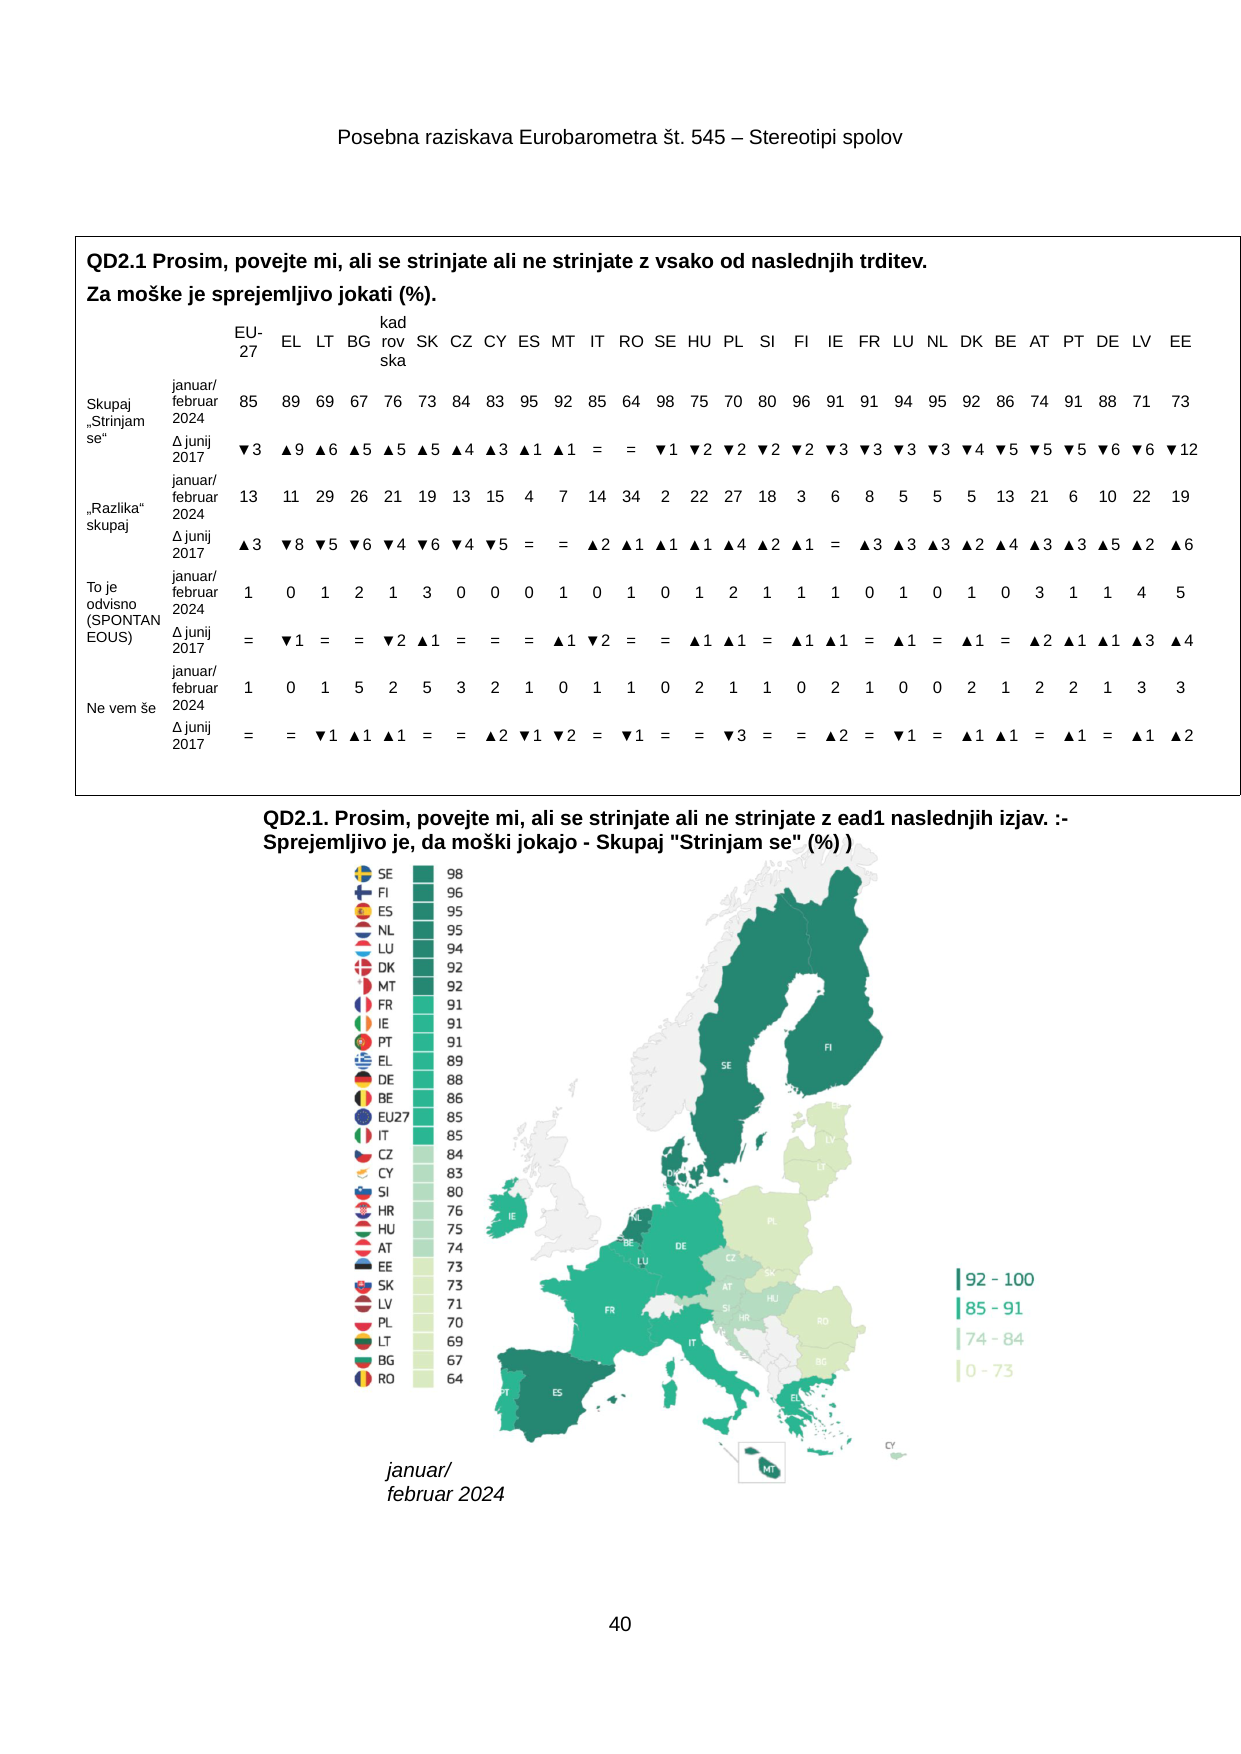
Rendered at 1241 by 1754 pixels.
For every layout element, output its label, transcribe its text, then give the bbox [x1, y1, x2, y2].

table_cell ▲4 [988, 525, 1022, 564]
table_cell ▲3 [852, 525, 886, 564]
table_cell FR [852, 310, 886, 373]
table_cell 3 [1159, 660, 1202, 716]
table_cell 2 [1056, 660, 1090, 716]
table_cell = [223, 716, 274, 755]
table_cell ▼1 [648, 430, 682, 469]
table_cell ▲1 [954, 716, 988, 755]
table_cell ▲4 [444, 430, 478, 469]
table_cell ▼1 [308, 716, 342, 755]
table_cell ▼1 [614, 716, 648, 755]
table_cell 1 [852, 660, 886, 716]
table_cell 22 [682, 469, 716, 525]
table_cell MT [546, 310, 580, 373]
table_cell ▲2 [1159, 716, 1202, 755]
table_cell 6 [1056, 469, 1090, 525]
table_cell 2 [954, 660, 988, 716]
table_cell IT [580, 310, 614, 373]
table_cell ▲2 [1125, 525, 1158, 564]
table_cell ▼2 [750, 430, 784, 469]
table_cell 13 [988, 469, 1022, 525]
table_cell = [648, 716, 682, 755]
table_cell ▲1 [1125, 716, 1158, 755]
table_cell 1 [750, 660, 784, 716]
table_cell 2 [376, 660, 410, 716]
table_cell = [1022, 716, 1056, 755]
table_cell Ne vem še [84, 660, 169, 755]
table_cell 89 [274, 373, 308, 429]
table_cell AT [1022, 310, 1056, 373]
table_cell 98 [648, 373, 682, 429]
table_cell 2 [818, 660, 852, 716]
table_cell 4 [1125, 564, 1158, 621]
table_cell DK [954, 310, 988, 373]
table_cell = [580, 430, 614, 469]
table_cell DE [1090, 310, 1124, 373]
table_cell ▼6 [1090, 430, 1124, 469]
table_cell 88 [1090, 373, 1124, 429]
table_cell LV [1125, 310, 1158, 373]
table_cell ▲1 [886, 621, 920, 660]
table_cell SK [410, 310, 444, 373]
table_cell 0 [648, 660, 682, 716]
table_cell 80 [750, 373, 784, 429]
table_cell 4 [512, 469, 546, 525]
table_cell 0 [784, 660, 818, 716]
table_cell 0 [546, 660, 580, 716]
table_cell NL [920, 310, 954, 373]
table_cell 0 [478, 564, 512, 621]
table_cell ▼2 [376, 621, 410, 660]
table_cell 2 [716, 564, 750, 621]
table_cell = [223, 621, 274, 660]
table_cell = [750, 621, 784, 660]
table_cell ▲1 [818, 621, 852, 660]
table_cell ▲1 [716, 621, 750, 660]
table_cell ▲4 [1159, 621, 1202, 660]
table_cell = [614, 430, 648, 469]
table_cell 91 [818, 373, 852, 429]
table_cell ▲5 [342, 430, 376, 469]
table_cell 26 [342, 469, 376, 525]
table_cell 1 [512, 660, 546, 716]
table_cell ▲1 [954, 621, 988, 660]
table_cell Δ junij 2017 [169, 621, 223, 660]
table_cell ▲4 [716, 525, 750, 564]
table_cell 1 [1090, 660, 1124, 716]
table_cell RO [614, 310, 648, 373]
table_cell 3 [1022, 564, 1056, 621]
table_cell ▲3 [478, 430, 512, 469]
table_cell 75 [682, 373, 716, 429]
table_cell 19 [1159, 469, 1202, 525]
table_cell „Razlika“ skupaj [84, 469, 169, 564]
table_cell 3 [410, 564, 444, 621]
table_cell 14 [580, 469, 614, 525]
table_cell ▲3 [920, 525, 954, 564]
table_cell ▲2 [1022, 621, 1056, 660]
table_cell = [410, 716, 444, 755]
table_cell 2 [682, 660, 716, 716]
table_cell EE [1159, 310, 1202, 373]
table_cell = [614, 621, 648, 660]
table_cell ▲1 [784, 621, 818, 660]
table_cell 71 [1125, 373, 1158, 429]
table_cell 92 [954, 373, 988, 429]
table_cell 74 [1022, 373, 1056, 429]
table_cell januar/februar 2024 [169, 373, 223, 429]
table_cell ▼2 [580, 621, 614, 660]
table_cell 1 [223, 564, 274, 621]
table_cell 0 [886, 660, 920, 716]
table_cell 18 [750, 469, 784, 525]
table_cell = [920, 716, 954, 755]
table_cell 0 [852, 564, 886, 621]
table_cell 22 [1125, 469, 1158, 525]
table_cell ▲1 [546, 621, 580, 660]
table_cell ▲2 [954, 525, 988, 564]
table_cell januar/februar 2024 [169, 564, 223, 621]
table_cell = [512, 621, 546, 660]
table_cell ▼5 [988, 430, 1022, 469]
table_cell 1 [308, 564, 342, 621]
table_cell Δ junij 2017 [169, 716, 223, 755]
table_cell 3 [444, 660, 478, 716]
table_cell ▲2 [750, 525, 784, 564]
table_cell 13 [444, 469, 478, 525]
table_cell CY [478, 310, 512, 373]
table_cell 92 [546, 373, 580, 429]
picture [473, 1488, 480, 1495]
table_cell ▲1 [342, 716, 376, 755]
table_cell 70 [716, 373, 750, 429]
table_cell 3 [1125, 660, 1158, 716]
table_cell 0 [444, 564, 478, 621]
table_cell = [546, 525, 580, 564]
table_cell ▲6 [308, 430, 342, 469]
table_cell 1 [223, 660, 274, 716]
table_cell ▼5 [1022, 430, 1056, 469]
table_cell 1 [988, 660, 1022, 716]
table_cell ▼3 [818, 430, 852, 469]
table_cell 94 [886, 373, 920, 429]
table_cell 73 [410, 373, 444, 429]
table_cell 2 [342, 564, 376, 621]
table_cell 0 [512, 564, 546, 621]
table_cell ▲5 [1090, 525, 1124, 564]
table_cell 84 [444, 373, 478, 429]
table_cell 1 [818, 564, 852, 621]
table_cell IE [818, 310, 852, 373]
table_cell ▲3 [223, 525, 274, 564]
table_cell 21 [1022, 469, 1056, 525]
table_cell 0 [274, 660, 308, 716]
table_cell 2 [648, 469, 682, 525]
table_cell ▼5 [308, 525, 342, 564]
table_cell 13 [223, 469, 274, 525]
table_cell ▲2 [818, 716, 852, 755]
table_cell BE [988, 310, 1022, 373]
table_cell ▲1 [614, 525, 648, 564]
table_cell EL [274, 310, 308, 373]
table_cell ▲1 [410, 621, 444, 660]
table_cell januar/februar 2024 [169, 469, 223, 525]
table_cell Skupaj „Strinjam se“ [84, 373, 169, 469]
table_cell = [444, 621, 478, 660]
table_cell 1 [308, 660, 342, 716]
table_cell 3 [784, 469, 818, 525]
table_cell ▼6 [410, 525, 444, 564]
table_cell SI [750, 310, 784, 373]
table_cell = [852, 716, 886, 755]
table_cell ▲1 [682, 525, 716, 564]
table_cell ▲3 [1022, 525, 1056, 564]
table_cell ES [512, 310, 546, 373]
table_cell = [444, 716, 478, 755]
table_cell ▲1 [546, 430, 580, 469]
table_cell 1 [546, 564, 580, 621]
table_cell PL [716, 310, 750, 373]
table_cell ▼1 [886, 716, 920, 755]
table_cell ▼2 [716, 430, 750, 469]
table_cell = [648, 621, 682, 660]
table_cell 0 [274, 564, 308, 621]
table_cell ▼12 [1159, 430, 1202, 469]
table_cell 5 [1159, 564, 1202, 621]
table_cell 73 [1159, 373, 1202, 429]
table_cell 1 [1056, 564, 1090, 621]
table_cell 67 [342, 373, 376, 429]
table_cell CZ [444, 310, 478, 373]
table_cell Δ junij 2017 [169, 430, 223, 469]
table_cell SE [648, 310, 682, 373]
table_cell 0 [580, 564, 614, 621]
table_cell kadrovska [376, 310, 410, 373]
table_cell ▼1 [274, 621, 308, 660]
table_cell ▲1 [1056, 716, 1090, 755]
table_cell 5 [886, 469, 920, 525]
table_cell ▼2 [784, 430, 818, 469]
table_cell ▲1 [988, 716, 1022, 755]
table_cell 96 [784, 373, 818, 429]
table_cell ▼3 [886, 430, 920, 469]
table_cell ▲5 [376, 430, 410, 469]
table_cell 1 [716, 660, 750, 716]
table_header QD2.1 Prosim, povejte mi, ali se strinjate ali ne strinjate z vsako od naslednjih trditev. [84, 245, 1202, 278]
table_cell ▲1 [1056, 621, 1090, 660]
table_cell 29 [308, 469, 342, 525]
table_cell 64 [614, 373, 648, 429]
table_cell ▲9 [274, 430, 308, 469]
table_cell 2 [478, 660, 512, 716]
table_cell LT [308, 310, 342, 373]
table_cell ▲3 [1056, 525, 1090, 564]
table_cell ▼6 [342, 525, 376, 564]
table_cell ▼2 [682, 430, 716, 469]
table_cell 2 [1022, 660, 1056, 716]
table_cell = [852, 621, 886, 660]
table_cell 91 [1056, 373, 1090, 429]
table_cell ▼3 [223, 430, 274, 469]
table_cell 1 [784, 564, 818, 621]
table_cell ▲1 [512, 430, 546, 469]
table_cell FI [784, 310, 818, 373]
table_cell ▲5 [410, 430, 444, 469]
table_cell = [1090, 716, 1124, 755]
table_cell ▼2 [546, 716, 580, 755]
table_cell 1 [614, 660, 648, 716]
table_cell 1 [954, 564, 988, 621]
table_cell = [920, 621, 954, 660]
table_cell ▲2 [580, 525, 614, 564]
table_cell = [308, 621, 342, 660]
table_cell ▲6 [1159, 525, 1202, 564]
table_cell 83 [478, 373, 512, 429]
table_cell 0 [988, 564, 1022, 621]
table_cell 7 [546, 469, 580, 525]
table_cell [169, 310, 223, 373]
table_cell ▲2 [478, 716, 512, 755]
table_cell 1 [1090, 564, 1124, 621]
table_cell ▼6 [1125, 430, 1158, 469]
table_cell 15 [478, 469, 512, 525]
table_cell = [512, 525, 546, 564]
table_cell ▲1 [1090, 621, 1124, 660]
table_cell = [682, 716, 716, 755]
table_cell ▲3 [1125, 621, 1158, 660]
table_cell ▼4 [954, 430, 988, 469]
table_cell 95 [920, 373, 954, 429]
table_cell 21 [376, 469, 410, 525]
table_cell ▼1 [512, 716, 546, 755]
table_cell januar/februar 2024 [169, 660, 223, 716]
table_cell 0 [648, 564, 682, 621]
table_cell = [478, 621, 512, 660]
table_cell 95 [512, 373, 546, 429]
table_cell ▼5 [478, 525, 512, 564]
table_cell HU [682, 310, 716, 373]
table_cell BG [342, 310, 376, 373]
table_cell 34 [614, 469, 648, 525]
table_cell ▼3 [852, 430, 886, 469]
table_cell ▼8 [274, 525, 308, 564]
table_cell = [274, 716, 308, 755]
table_cell 5 [920, 469, 954, 525]
table_cell = [342, 621, 376, 660]
table_cell = [988, 621, 1022, 660]
picture [326, 806, 1052, 1495]
table_cell LU [886, 310, 920, 373]
table_cell PT [1056, 310, 1090, 373]
table_cell ▲1 [376, 716, 410, 755]
table_cell = [818, 525, 852, 564]
table_cell 5 [954, 469, 988, 525]
table_cell 6 [818, 469, 852, 525]
table_cell 69 [308, 373, 342, 429]
table_cell 91 [852, 373, 886, 429]
table_cell 11 [274, 469, 308, 525]
table_cell 27 [716, 469, 750, 525]
table_cell 10 [1090, 469, 1124, 525]
table_cell 1 [750, 564, 784, 621]
table_cell 1 [886, 564, 920, 621]
table_cell ▼3 [716, 716, 750, 755]
table_cell ▲1 [682, 621, 716, 660]
table_cell 85 [223, 373, 274, 429]
table_cell To je odvisno (SPONTANEOUS) [84, 564, 169, 660]
table_cell [84, 310, 169, 373]
table_cell Za moške je sprejemljivo jokati (%). [84, 278, 1202, 310]
table_cell 8 [852, 469, 886, 525]
table_cell 5 [342, 660, 376, 716]
table_cell ▼5 [1056, 430, 1090, 469]
table_cell Δ junij 2017 [169, 525, 223, 564]
table_cell 1 [614, 564, 648, 621]
table_cell 1 [376, 564, 410, 621]
table_cell 86 [988, 373, 1022, 429]
table_cell 76 [376, 373, 410, 429]
table_cell EU-27 [223, 310, 274, 373]
table_cell = [580, 716, 614, 755]
table_cell 1 [580, 660, 614, 716]
table_cell = [750, 716, 784, 755]
table_cell = [784, 716, 818, 755]
table_cell 5 [410, 660, 444, 716]
table_cell ▲1 [648, 525, 682, 564]
table_cell 0 [920, 660, 954, 716]
table_cell ▼4 [444, 525, 478, 564]
table_cell ▲3 [886, 525, 920, 564]
table_cell ▼4 [376, 525, 410, 564]
table_cell 1 [682, 564, 716, 621]
table_cell ▼3 [920, 430, 954, 469]
table_cell 85 [580, 373, 614, 429]
table_cell 19 [410, 469, 444, 525]
table_cell 0 [920, 564, 954, 621]
table_cell ▲1 [784, 525, 818, 564]
